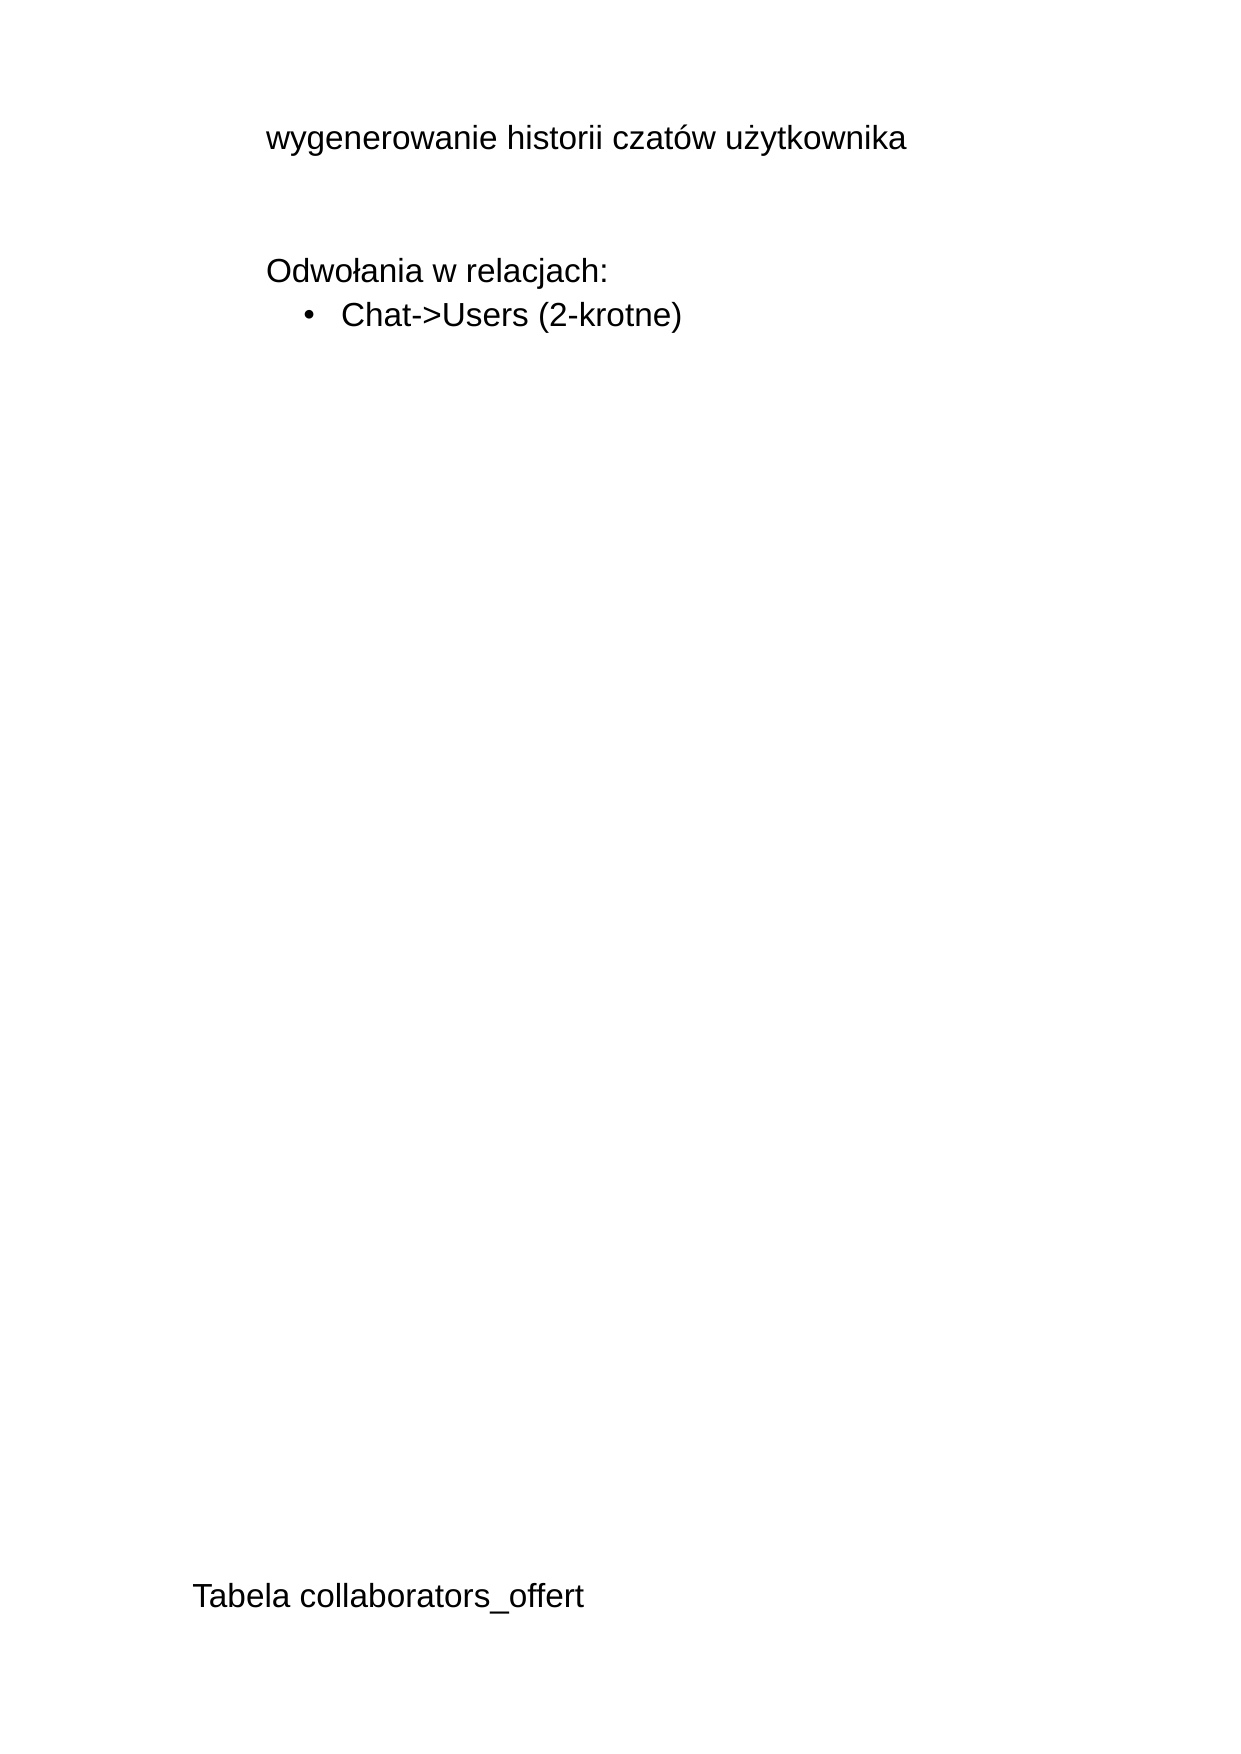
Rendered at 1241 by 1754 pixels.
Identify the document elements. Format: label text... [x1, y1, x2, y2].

list Chat->Users (2-krotne) [303, 295, 1122, 333]
text wygenerowanie historii czatów użytkownika [118, 118, 1122, 157]
text Tabela collaborators_offert [118, 1576, 1122, 1614]
text Odwołania w relacjach: [118, 251, 1122, 289]
